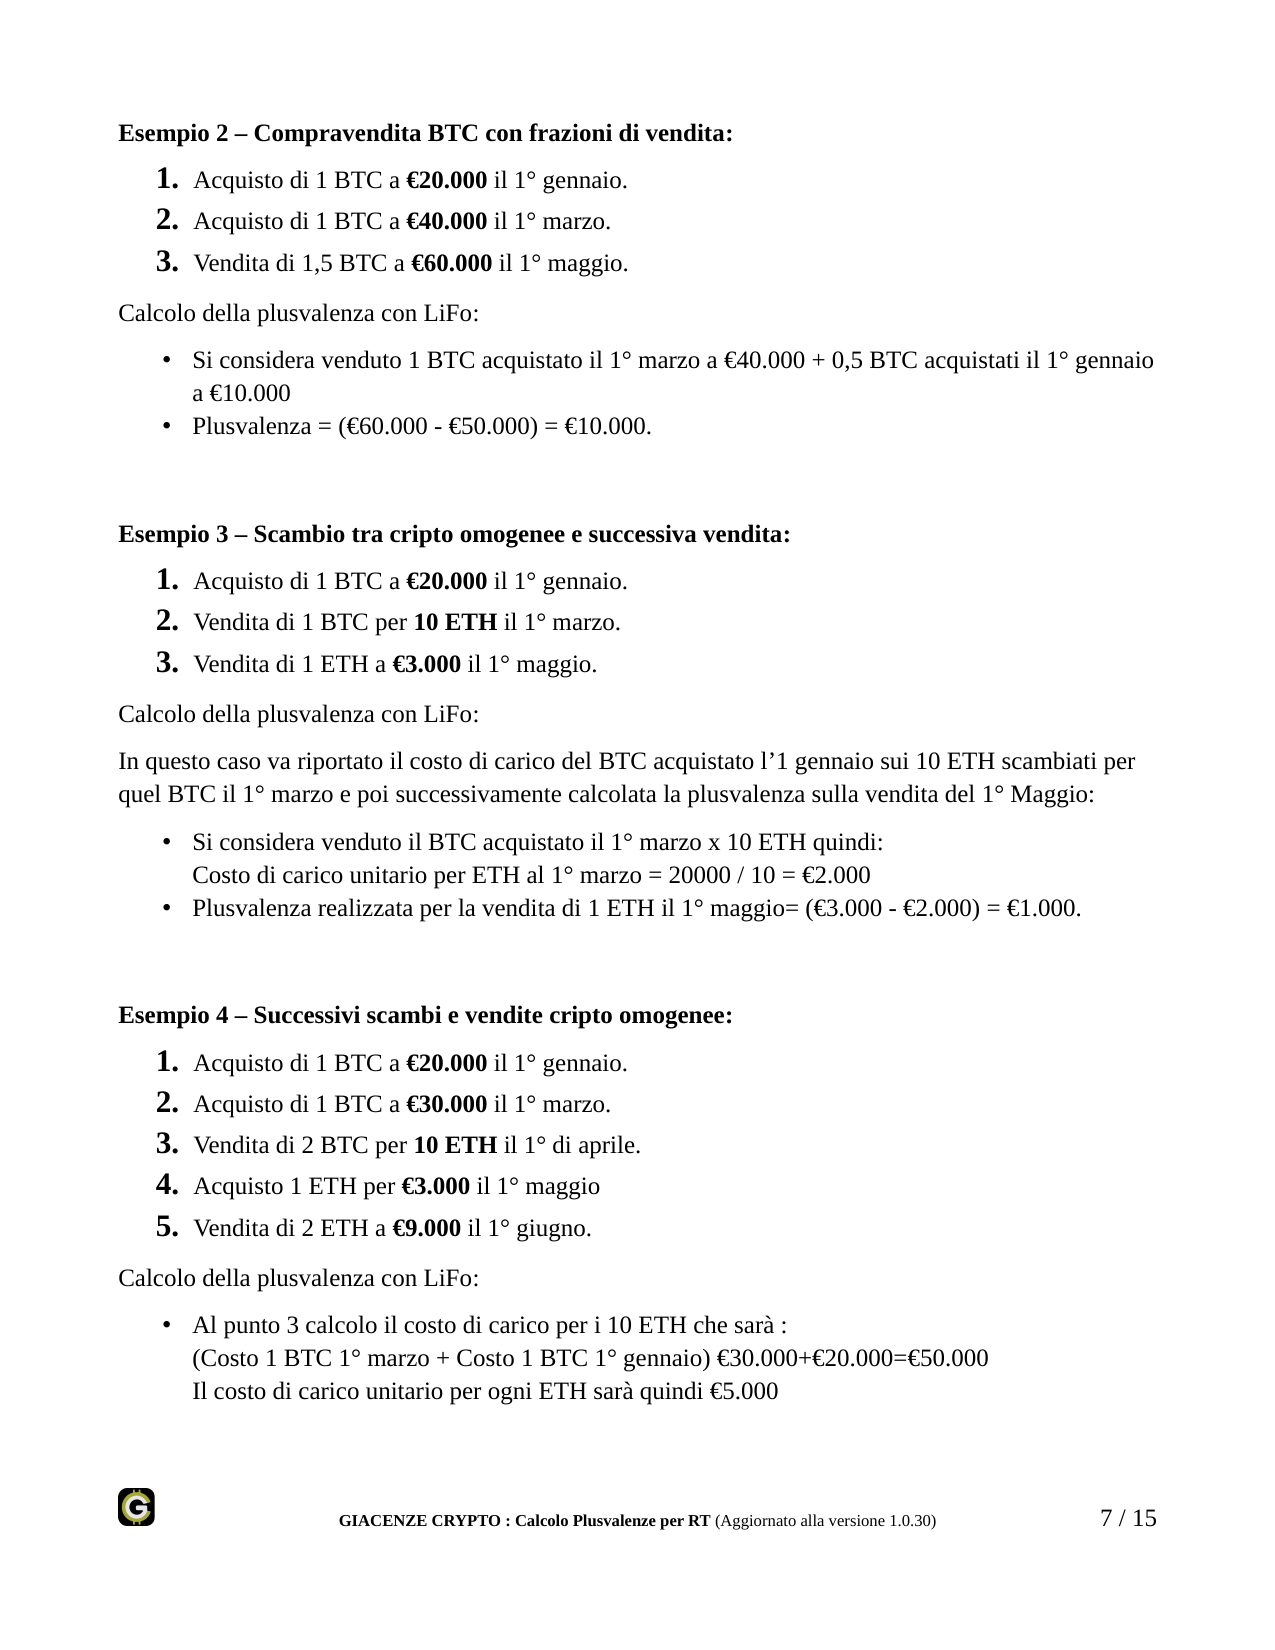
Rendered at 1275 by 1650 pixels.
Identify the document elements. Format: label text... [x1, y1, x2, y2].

text Calcolo della plusvalenza con LiFo: [118, 1263, 1157, 1291]
text In questo caso va riportato il costo di carico del BTC acquistato l’1 gennaio sui 10 ETH scambiati per quel BTC il 1° marzo e poi successivamente calcolata la plusvalenza sulla vendita del 1° Maggio: [118, 746, 1157, 808]
list Plusvalenza realizzata per la vendita di 1 ETH il 1° maggio= (€3.000 - €2.000) = €1.000. [162, 893, 1157, 922]
subtitle Esempio 4 – Successivi scambi e vendite cripto omogenee: [118, 1001, 1157, 1029]
list Acquisto 1 ETH per €3.000 il 1° maggio [156, 1166, 1157, 1202]
text Calcolo della plusvalenza con LiFo: [118, 699, 1157, 727]
list Costo di carico unitario per ETH al 1° marzo = 20000 / 10 = €2.000 [162, 860, 1157, 889]
list Acquisto di 1 BTC a €20.000 il 1° gennaio. [156, 560, 1157, 596]
list (Costo 1 BTC 1° marzo + Costo 1 BTC 1° gennaio) €30.000+€20.000=€50.000 [162, 1343, 1157, 1372]
list Vendita di 2 BTC per 10 ETH il 1° di aprile. [156, 1124, 1157, 1160]
list Si considera venduto il BTC acquistato il 1° marzo x 10 ETH quindi: [162, 827, 1157, 856]
list Acquisto di 1 BTC a €40.000 il 1° marzo. [156, 201, 1157, 237]
list Acquisto di 1 BTC a €30.000 il 1° marzo. [156, 1083, 1157, 1119]
list Il costo di carico unitario per ogni ETH sarà quindi €5.000 [162, 1376, 1157, 1405]
list Si considera venduto 1 BTC acquistato il 1° marzo a €40.000 + 0,5 BTC acquistati il 1° gennaio a €10.000 [162, 345, 1157, 407]
subtitle Esempio 3 – Scambio tra cripto omogenee e successiva vendita: [118, 519, 1157, 548]
picture [118, 1488, 155, 1526]
list Acquisto di 1 BTC a €20.000 il 1° gennaio. [156, 1042, 1157, 1078]
list Al punto 3 calcolo il costo di carico per i 10 ETH che sarà : [162, 1310, 1157, 1339]
list Vendita di 1 BTC per 10 ETH il 1° marzo. [156, 602, 1157, 637]
list Acquisto di 1 BTC a €20.000 il 1° gennaio. [156, 159, 1157, 195]
subtitle Esempio 2 – Compravendita BTC con frazioni di vendita: [118, 118, 1157, 147]
list Vendita di 1,5 BTC a €60.000 il 1° maggio. [156, 242, 1157, 278]
list Plusvalenza = (€60.000 - €50.000) = €10.000. [162, 411, 1157, 440]
text Calcolo della plusvalenza con LiFo: [118, 298, 1157, 326]
list Vendita di 1 ETH a €3.000 il 1° maggio. [156, 643, 1157, 679]
list Vendita di 2 ETH a €9.000 il 1° giugno. [156, 1207, 1157, 1243]
